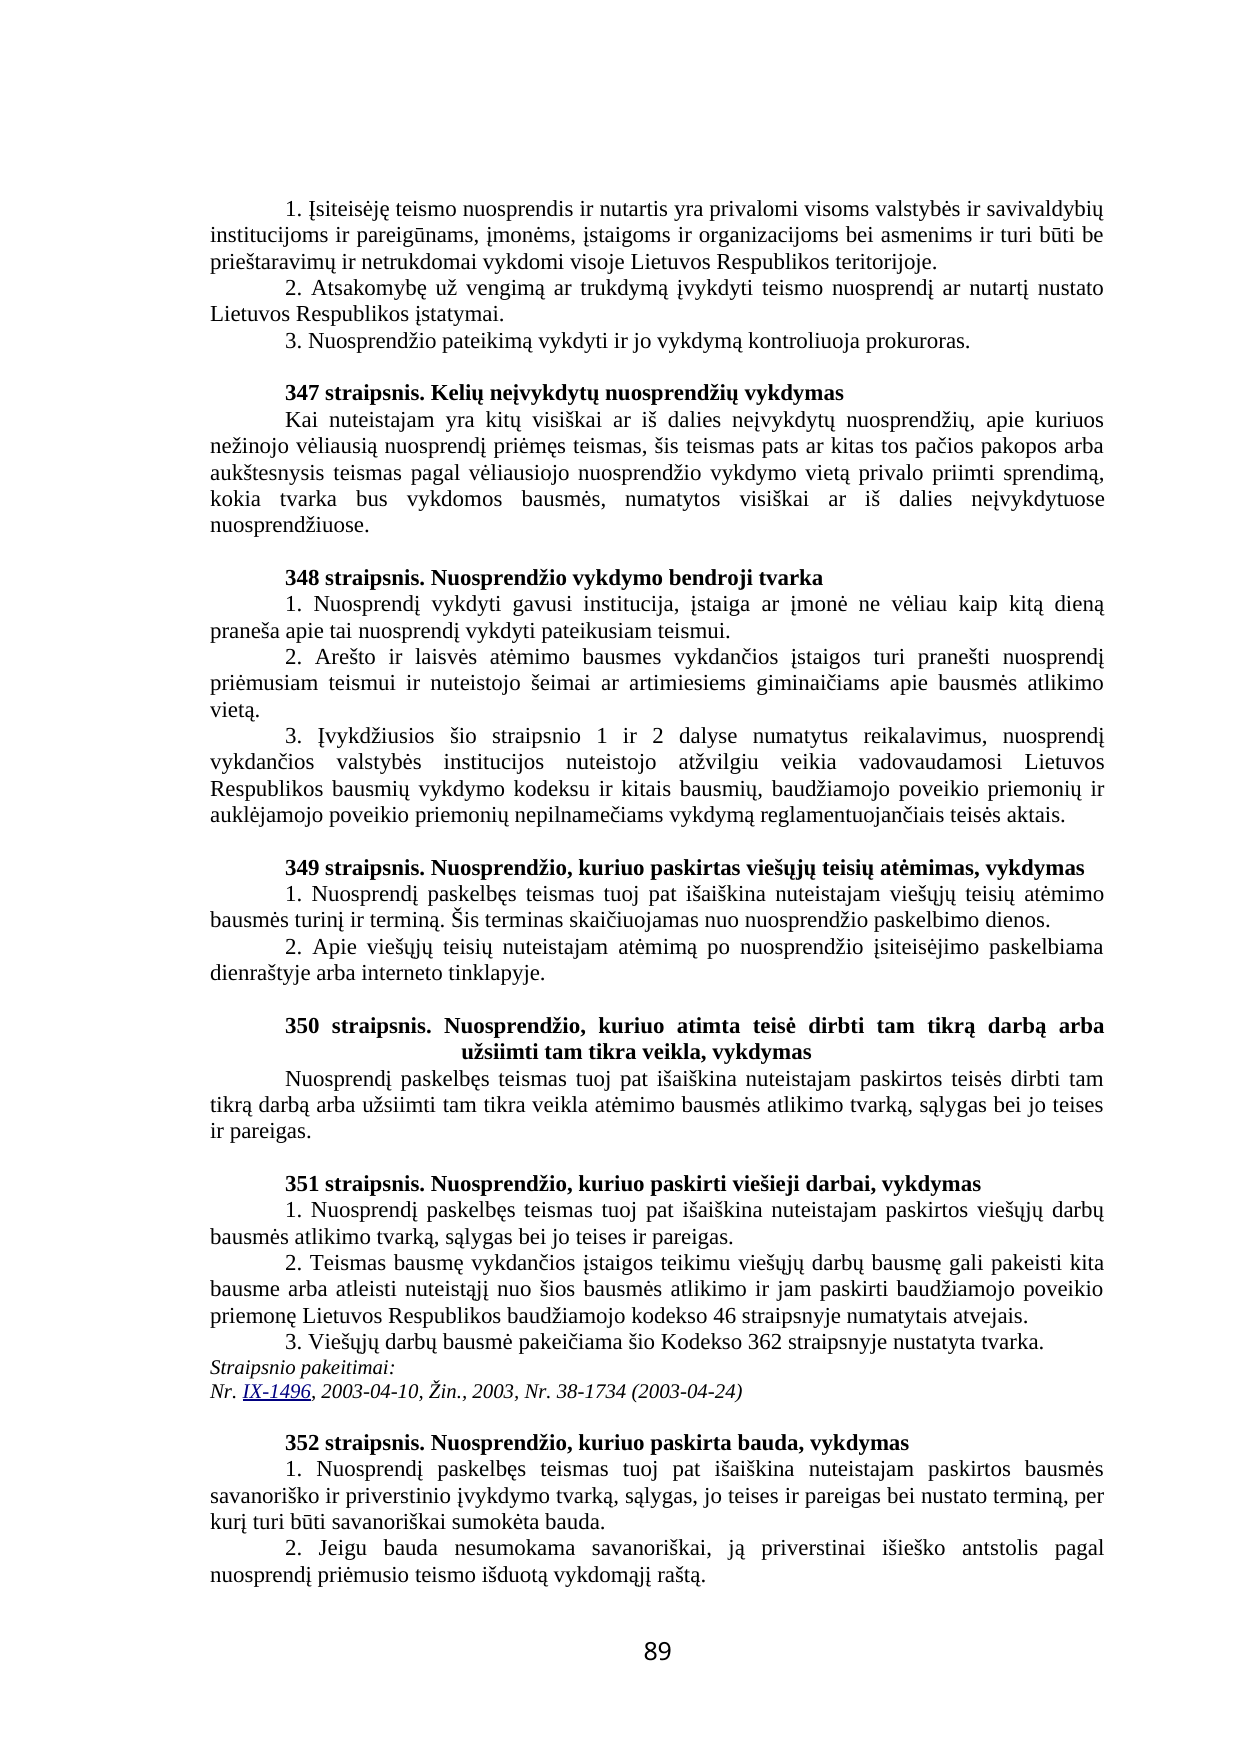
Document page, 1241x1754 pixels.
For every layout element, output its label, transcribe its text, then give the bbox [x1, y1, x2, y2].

text Nuosprendį paskelbęs teismas tuoj pat išaiškina nuteistajam paskirtos teisės dirbti tam tikrą darbą arba užsiimti tam tikra veikla atėmimo bausmės atlikimo tvarką, sąlygas bei jo teises ir pareigas. [210, 1065, 1106, 1144]
text Kai nuteistajam yra kitų visiškai ar iš dalies neįvykdytų nuosprendžių, apie kuriuos nežinojo vėliausią nuosprendį priėmęs teismas, šis teismas pats ar kitas tos pačios pakopos arba aukštesnysis teismas pagal vėliausiojo nuosprendžio vykdymo vietą privalo priimti sprendimą, kokia tvarka bus vykdomos bausmės, numatytos visiškai ar iš dalies neįvykdytuose nuosprendžiuose. [210, 406, 1106, 538]
text 350 straipsnis. Nuosprendžio, kuriuo atimta teisė dirbti tam tikrą darbą arba užsiimti tam tikra veikla, vykdymas [285, 1012, 1106, 1065]
text 2. Atsakomybę už vengimą ar trukdymą įvykdyti teismo nuosprendį ar nutartį nustato Lietuvos Respublikos įstatymai. [210, 274, 1106, 327]
text 349 straipsnis. Nuosprendžio, kuriuo paskirtas viešųjų teisių atėmimas, vykdymas [285, 854, 1106, 880]
text Straipsnio pakeitimai: [210, 1354, 1106, 1379]
text 3. Viešųjų darbų bausmė pakeičiama šio Kodekso 362 straipsnyje nustatyta tvarka. [210, 1328, 1106, 1354]
text 3. Nuosprendžio pateikimą vykdyti ir jo vykdymą kontroliuoja prokuroras. [210, 327, 1106, 353]
text 3. Įvykdžiusios šio straipsnio 1 ir 2 dalyse numatytus reikalavimus, nuosprendį vykdančios valstybės institucijos nuteistojo atžvilgiu veikia vadovaudamosi Lietuvos Respublikos bausmių vykdymo kodeksu ir kitais bausmių, baudžiamojo poveikio priemonių ir auklėjamojo poveikio priemonių nepilnamečiams vykdymą reglamentuojančiais teisės aktais. [210, 722, 1106, 827]
text 2. Apie viešųjų teisių nuteistajam atėmimą po nuosprendžio įsiteisėjimo paskelbiama dienraštyje arba interneto tinklapyje. [210, 933, 1106, 986]
text 1. Nuosprendį paskelbęs teismas tuoj pat išaiškina nuteistajam viešųjų teisių atėmimo bausmės turinį ir terminą. Šis terminas skaičiuojamas nuo nuosprendžio paskelbimo dienos. [210, 880, 1106, 933]
text 1. Įsiteisėję teismo nuosprendis ir nutartis yra privalomi visoms valstybės ir savivaldybių institucijoms ir pareigūnams, įmonėms, įstaigoms ir organizacijoms bei asmenims ir turi būti be prieštaravimų ir netrukdomai vykdomi visoje Lietuvos Respublikos teritorijoje. [210, 195, 1106, 274]
text 348 straipsnis. Nuosprendžio vykdymo bendroji tvarka [210, 564, 1106, 590]
text 1. Nuosprendį paskelbęs teismas tuoj pat išaiškina nuteistajam paskirtos viešųjų darbų bausmės atlikimo tvarką, sąlygas bei jo teises ir pareigas. [210, 1196, 1106, 1249]
text Nr. IX-1496, 2003-04-10, Žin., 2003, Nr. 38-1734 (2003-04-24) [210, 1379, 1106, 1403]
text 1. Nuosprendį paskelbęs teismas tuoj pat išaiškina nuteistajam paskirtos bausmės savanoriško ir priverstinio įvykdymo tvarką, sąlygas, jo teises ir pareigas bei nustato terminą, per kurį turi būti savanoriškai sumokėta bauda. [210, 1455, 1106, 1534]
text 2. Teismas bausmę vykdančios įstaigos teikimu viešųjų darbų bausmę gali pakeisti kita bausme arba atleisti nuteistąjį nuo šios bausmės atlikimo ir jam paskirti baudžiamojo poveikio priemonę Lietuvos Respublikos baudžiamojo kodekso 46 straipsnyje numatytais atvejais. [210, 1249, 1106, 1328]
text 351 straipsnis. Nuosprendžio, kuriuo paskirti viešieji darbai, vykdymas [210, 1170, 1106, 1196]
text 1. Nuosprendį vykdyti gavusi institucija, įstaiga ar įmonė ne vėliau kaip kitą dieną praneša apie tai nuosprendį vykdyti pateikusiam teismui. [210, 590, 1106, 643]
text 2. Arešto ir laisvės atėmimo bausmes vykdančios įstaigos turi pranešti nuosprendį priėmusiam teismui ir nuteistojo šeimai ar artimiesiems giminaičiams apie bausmės atlikimo vietą. [210, 643, 1106, 722]
text 2. Jeigu bauda nesumokama savanoriškai, ją priverstinai išieško antstolis pagal nuosprendį priėmusio teismo išduotą vykdomąjį raštą. [210, 1534, 1106, 1587]
text 347 straipsnis. Kelių neįvykdytų nuosprendžių vykdymas [210, 379, 1106, 406]
text 352 straipsnis. Nuosprendžio, kuriuo paskirta bauda, vykdymas [210, 1429, 1106, 1455]
